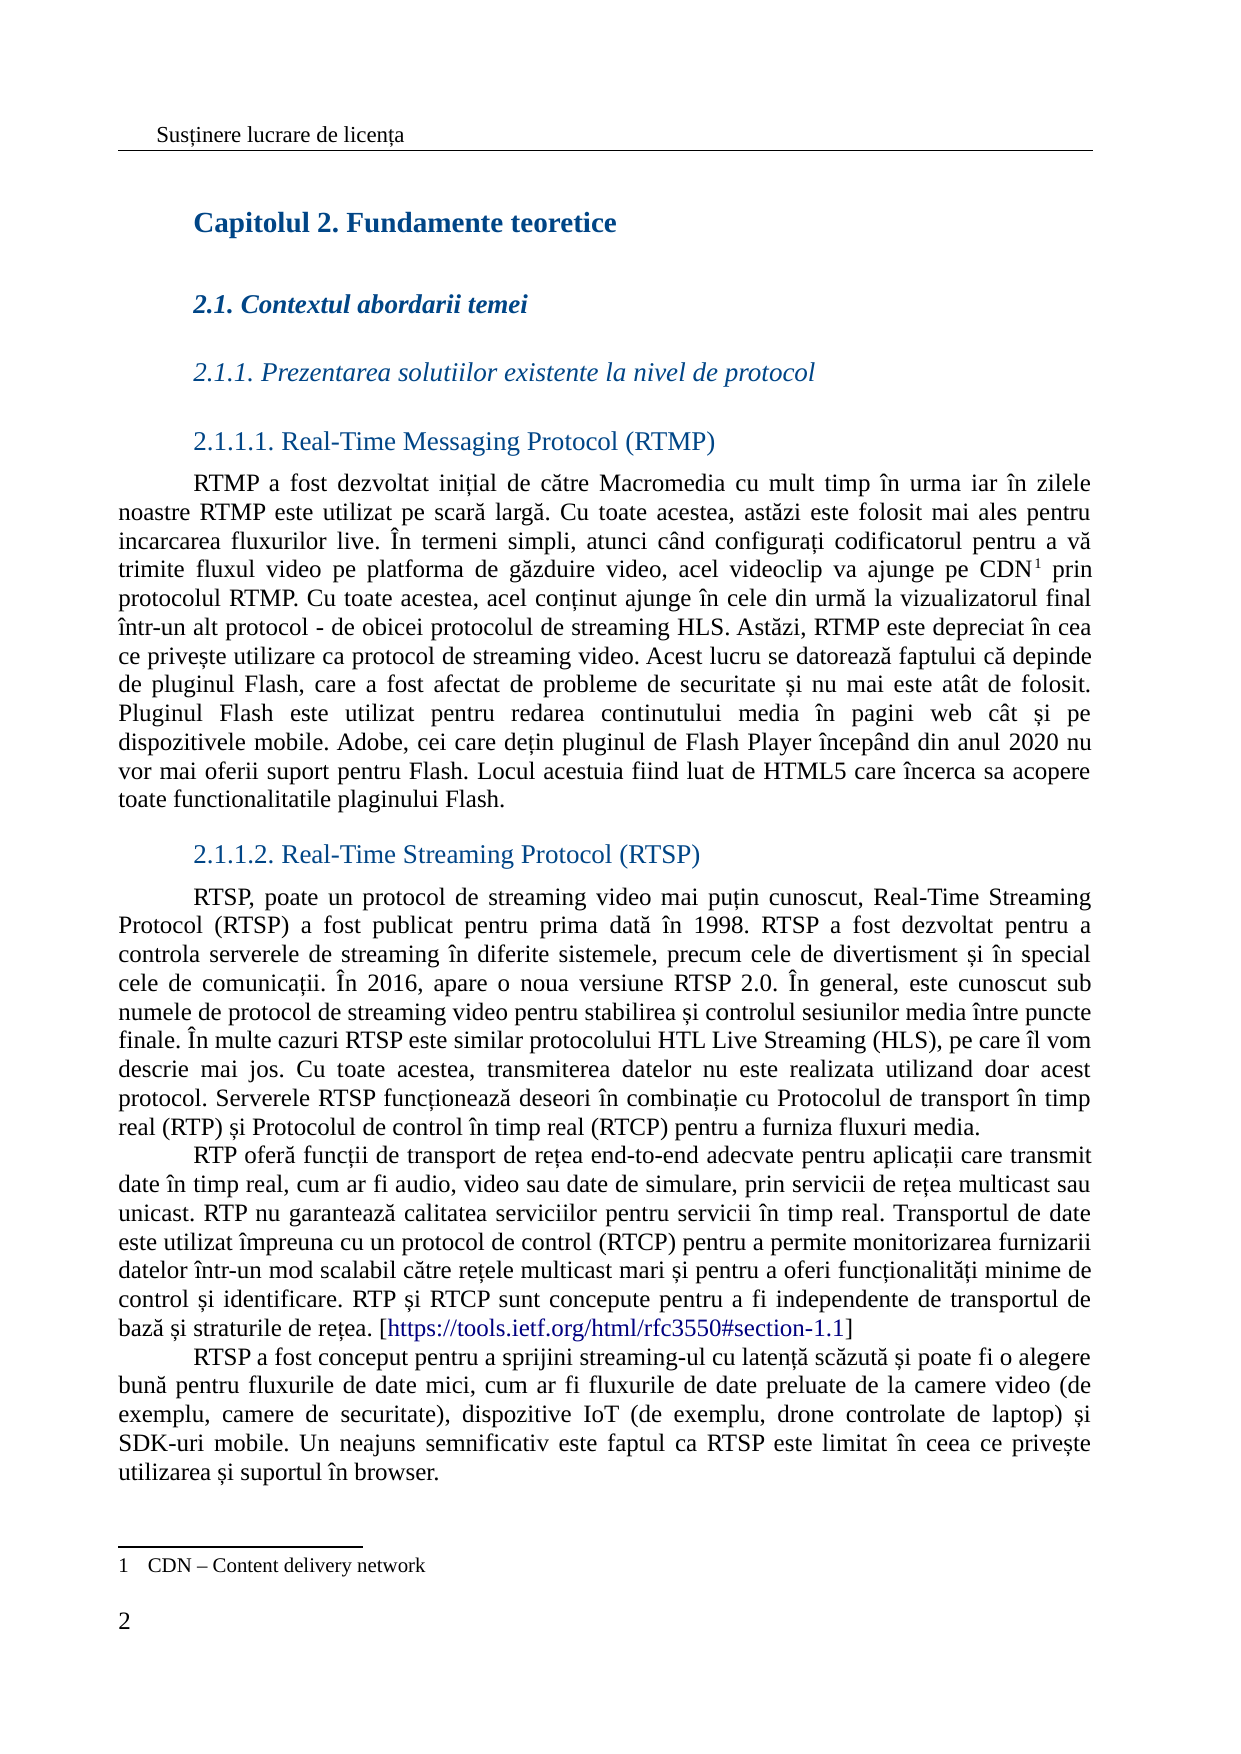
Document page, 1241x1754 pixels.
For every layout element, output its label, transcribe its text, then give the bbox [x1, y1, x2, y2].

subtitle Prezentarea solutiilor existente la nivel de protocol [193, 356, 1093, 388]
text RTMP a fost dezvoltat inițial de către Macromedia cu mult timp în urma iar în zilele noastre RTMP este utilizat pe scară largă. Cu toate acestea, astăzi este folosit mai ales pentru incarcarea fluxurilor live. În termeni simpli, atunci când configurați codificatorul pentru a vă trimite fluxul video pe platforma de găzduire video, acel videoclip va ajunge pe CDN prin protocolul RTMP. Cu toate acestea, acel conținut ajunge în cele din urmă la vizualizatorul final într-un alt protocol - de obicei protocolul de streaming HLS. Astăzi, RTMP este depreciat în cea ce privește utilizare ca protocol de streaming video. Acest lucru se datorează faptului că depinde de pluginul Flash, care a fost afectat de probleme de securitate și nu mai este atât de folosit. Pluginul Flash este utilizat pentru redarea continutului media în pagini web cât și pe dispozitivele mobile. Adobe, cei care dețin pluginul de Flash Player începând din anul 2020 nu vor mai oferii suport pentru Flash. Locul acestuia fiind luat de HTML5 care încerca sa acopere toate functionalitatile plaginului Flash. [118, 468, 1093, 813]
text RTP oferă funcții de transport de rețea end-to-end adecvate pentru aplicații care transmit date în timp real, cum ar fi audio, video sau date de simulare, prin servicii de rețea multicast sau unicast. RTP nu garantează calitatea serviciilor pentru servicii în timp real. Transportul de date este utilizat împreuna cu un protocol de control (RTCP) pentru a permite monitorizarea furnizarii datelor într-un mod scalabil către rețele multicast mari și pentru a oferi funcționalități minime de control și identificare. RTP și RTCP sunt concepute pentru a fi independente de transportul de bază și straturile de rețea. [https://tools.ietf.org/html/rfc3550#section-1.1] [118, 1140, 1093, 1342]
subtitle Fundamente teoretice [118, 205, 1093, 238]
text RTSP, poate un protocol de streaming video mai puțin cunoscut, Real-Time Streaming Protocol (RTSP) a fost publicat pentru prima dată în 1998. RTSP a fost dezvoltat pentru a controla serverele de streaming în diferite sistemele, precum cele de divertisment și în special cele de comunicații. În 2016, apare o noua versiune RTSP 2.0. În general, este cunoscut sub numele de protocol de streaming video pentru stabilirea și controlul sesiunilor media între puncte finale. În multe cazuri RTSP este similar protocolului HTL Live Streaming (HLS), pe care îl vom descrie mai jos. Cu toate acestea, transmiterea datelor nu este realizata utilizand doar acest protocol. Serverele RTSP funcționează deseori în combinație cu Protocolul de transport în timp real (RTP) și Protocolul de control în timp real (RTCP) pentru a furniza fluxuri media. [118, 882, 1093, 1140]
subtitle Contextul abordarii temei [193, 288, 1093, 319]
subtitle Real-Time Messaging Protocol (RTMP) [193, 425, 1093, 456]
text CDN – Content delivery network [118, 1553, 1093, 1577]
subtitle Real-Time Streaming Protocol (RTSP) [193, 838, 1093, 869]
text RTSP a fost conceput pentru a sprijini streaming-ul cu latență scăzută și poate fi o alegere bună pentru fluxurile de date mici, cum ar fi fluxurile de date preluate de la camere video (de exemplu, camere de securitate), dispozitive IoT (de exemplu, drone controlate de laptop) și SDK-uri mobile. Un neajuns semnificativ este faptul ca RTSP este limitat în ceea ce privește utilizarea și suportul în browser. [118, 1342, 1093, 1485]
